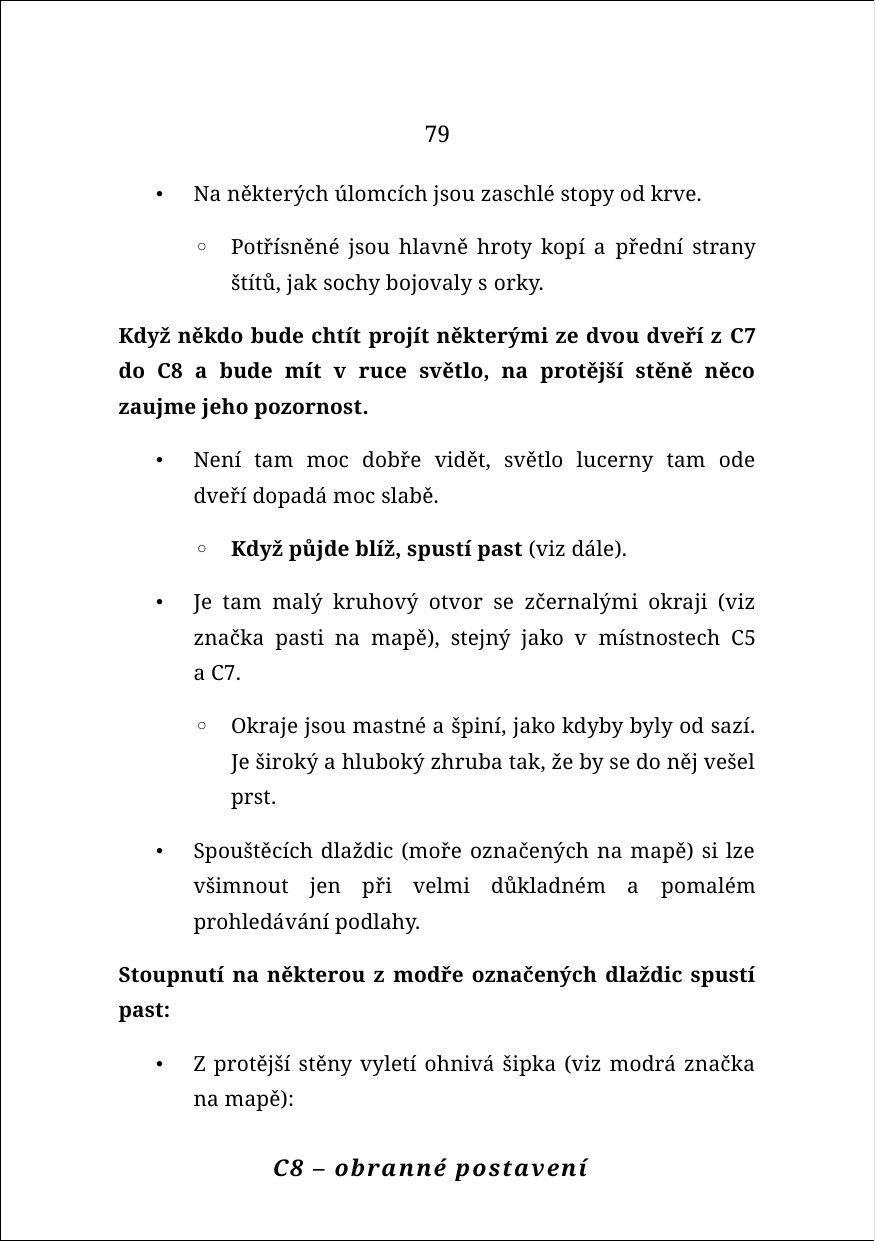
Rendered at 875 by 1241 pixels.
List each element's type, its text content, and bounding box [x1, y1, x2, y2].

list Na některých úlomcích jsou zaschlé stopy od krve. [156, 179, 756, 207]
text Stoupnutí na některou z⁠ modře označených dlaždic spustí past: [118, 960, 756, 1024]
list Okraje jsou mastné a⁠ špiní, jako kdyby byly od sazí. Je široký a⁠ hluboký zhruba tak, že by se do něj vešel prst. [193, 711, 756, 811]
list Není tam moc dobře vidět, světlo lucerny tam ode dveří dopadá moc slabě. [156, 445, 756, 509]
text Když někdo bude chtít projít některými ze dvou dveří z⁠ C7 do C8 a⁠ bude mít v⁠ ruce světlo, na protější stěně něco zaujme jeho pozornost. [118, 321, 756, 420]
list Je tam malý kruhový otvor se zčernalými okraji (viz značka pasti na mapě), stejný jako v⁠ místnostech C5 a⁠ C7. [156, 587, 756, 687]
list Potřísněné jsou hlavně hroty kopí a⁠ přední strany štítů, jak sochy bojovaly s⁠ orky. [193, 232, 756, 296]
list Z⁠ protější stěny vyletí ohnivá šipka (viz modrá značka na mapě): [156, 1049, 756, 1113]
list Když půjde blíž, spustí past (viz dále). [193, 534, 756, 562]
list Spouštěcích dlaždic (moře označených na mapě) si lze všimnout jen při velmi důkladném a⁠ pomalém prohledávání podlahy. [156, 836, 756, 935]
